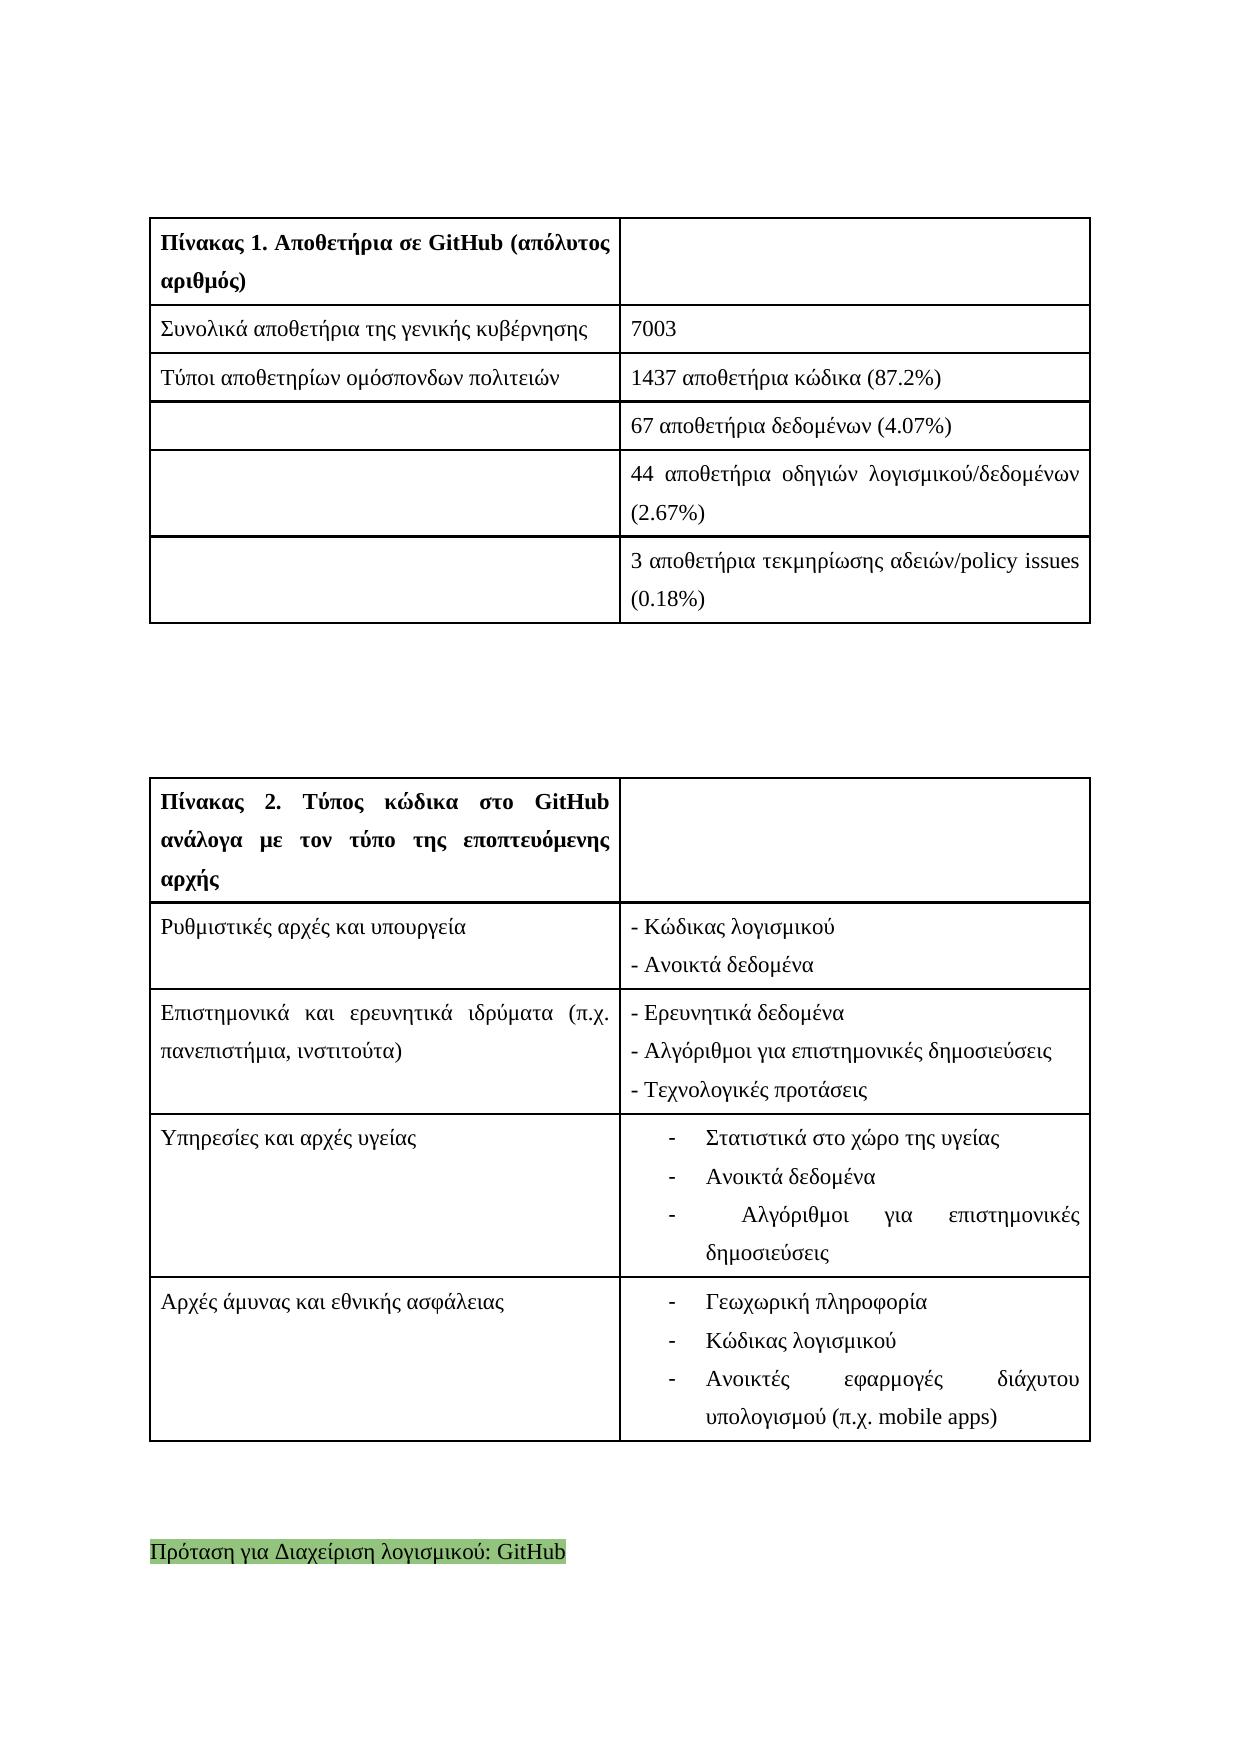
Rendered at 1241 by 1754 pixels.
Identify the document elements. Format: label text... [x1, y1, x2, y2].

table_cell [151, 451, 619, 535]
table_cell Ρυθμιστικές αρχές και υπουργεία [151, 904, 619, 988]
table_cell 7003 [621, 306, 1089, 352]
table_cell [151, 403, 619, 449]
table_cell 1437 αποθετήρια κώδικα (87.2%) [621, 354, 1089, 400]
table_header Πίνακας 1. Αποθετήρια σε GitHub (απόλυτος αριθμός) [151, 219, 619, 304]
table_cell - Κώδικας λογισμικού - Ανοικτά δεδομένα [621, 904, 1089, 988]
table_cell Συνολικά αποθετήρια της γενικής κυβέρνησης [151, 306, 619, 352]
table_cell Τύποι αποθετηρίων ομόσπονδων πολιτειών [151, 354, 619, 400]
table_header [621, 219, 1089, 304]
text Πρόταση για Διαχείριση λογισμικού: GitHub [150, 1539, 1091, 1564]
table_cell Υπηρεσίες και αρχές υγείας [151, 1115, 619, 1276]
table_header [621, 779, 1089, 901]
table_cell 3 αποθετήρια τεκμηρίωσης αδειών/policy issues (0.18%) [621, 538, 1089, 622]
table_cell Γεωχωρική πληροφορία Κώδικας λογισμικού Ανοικτές εφαρμογές διάχυτου υπολογισμού (π.χ. mobile apps) [621, 1278, 1089, 1440]
table_cell Επιστημονικά και ερευνητικά ιδρύματα (π.χ. πανεπιστήμια, ινστιτούτα) [151, 990, 619, 1112]
table_header Πίνακας 2. Τύπος κώδικα στο GitHub ανάλογα με τον τύπο της εποπτευόμενης αρχής [151, 779, 619, 901]
table_cell 67 αποθετήρια δεδομένων (4.07%) [621, 403, 1089, 449]
table_cell - Ερευνητικά δεδομένα - Αλγόριθμοι για επιστημονικές δημοσιεύσεις - Τεχνολογικές προτάσεις [621, 990, 1089, 1112]
table_cell [151, 538, 619, 622]
table_cell Στατιστικά στο χώρο της υγείας Ανοικτά δεδομένα Αλγόριθμοι για επιστημονικές δημοσιεύσεις [621, 1115, 1089, 1276]
table_cell 44 αποθετήρια οδηγιών λογισμικού/δεδομένων (2.67%) [621, 451, 1089, 535]
table_cell Αρχές άμυνας και εθνικής ασφάλειας [151, 1278, 619, 1440]
